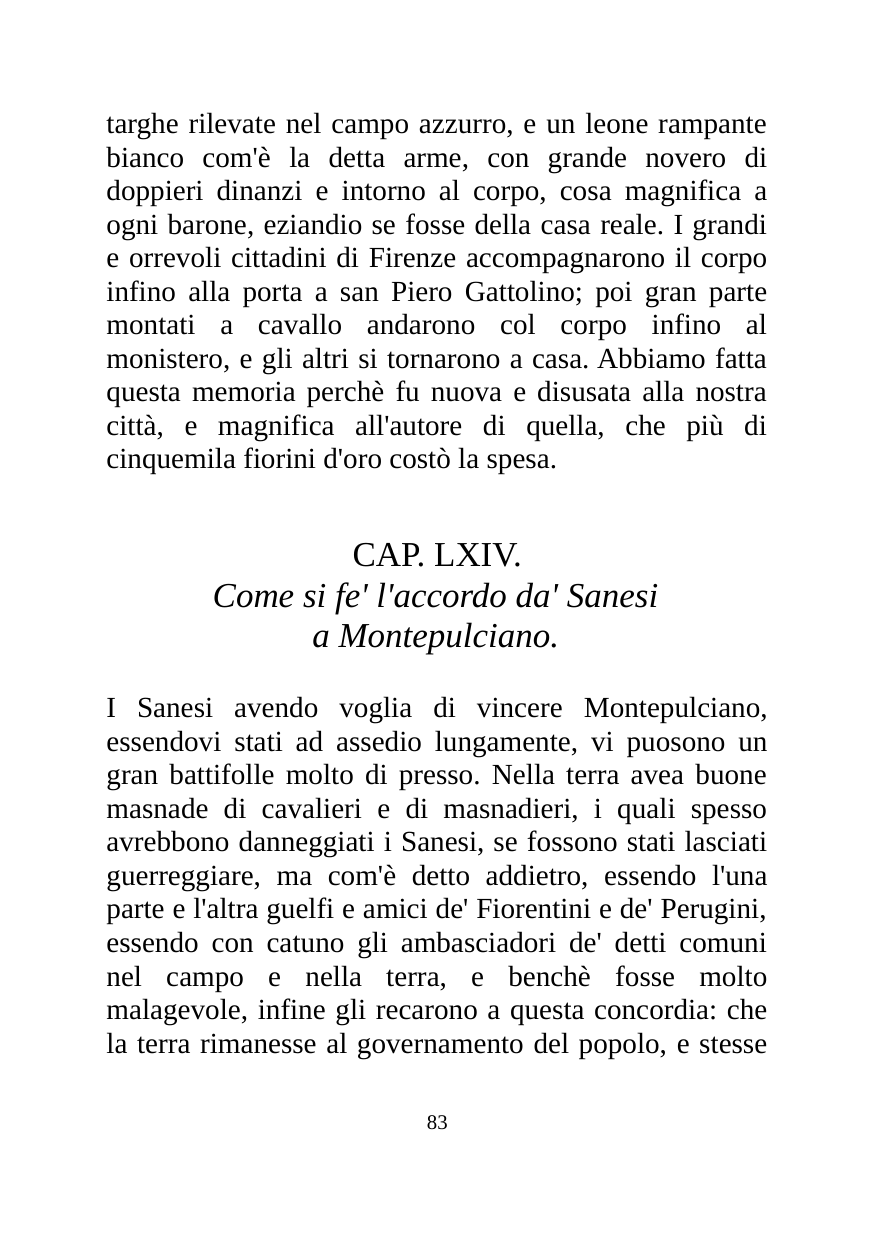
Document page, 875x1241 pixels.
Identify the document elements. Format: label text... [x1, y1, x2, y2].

text I Sanesi avendo voglia di vincere Montepulciano, essendovi stati ad assedio lungamente, vi puosono un gran battifolle molto di presso. Nella terra avea buone masnade di cavalieri e di masnadieri, i quali spesso avrebbono danneggiati i Sanesi, se fossono stati lasciati guerreggiare, ma com'è detto addietro, essendo l'una parte e l'altra guelfi e amici de' Fiorentini e de' Perugini, essendo con catuno gli ambasciadori de' detti comuni nel campo e nella terra, e benchè fosse molto malagevole, infine gli recarono a questa concordia: che la terra rimanesse al governamento del popolo, e stesse [106, 690, 768, 1059]
subtitle CAP. LXIV. Come si fe' l'accordo da' Sanesi a Montepulciano. [106, 534, 768, 655]
text targhe rilevate nel campo azzurro, e un leone rampante bianco com'è la detta arme, con grande novero di doppieri dinanzi e intorno al corpo, cosa magnifica a ogni barone, eziandio se fosse della casa reale. I grandi e orrevoli cittadini di Firenze accompagnarono il corpo infino alla porta a san Piero Gattolino; poi gran parte montati a cavallo andarono col corpo infino al monistero, e gli altri si tornarono a casa. Abbiamo fatta questa memoria perchè fu nuova e disusata alla nostra città, e magnifica all'autore di quella, che più di cinquemila fiorini d'oro costò la spesa. [106, 106, 768, 475]
